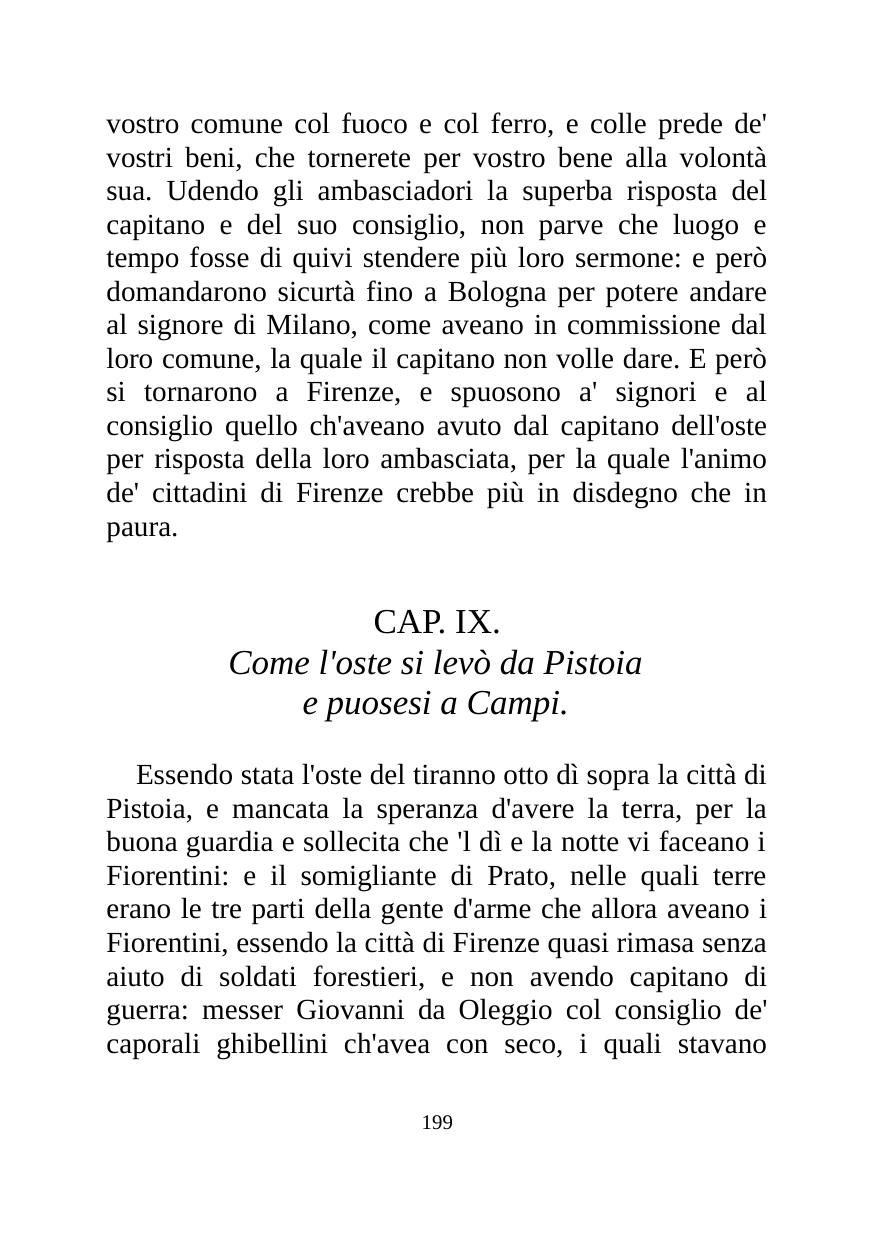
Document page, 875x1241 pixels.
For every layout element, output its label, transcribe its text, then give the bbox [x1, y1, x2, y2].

subtitle CAP. IX. Come l'oste si levò da Pistoia e puosesi a Campi. [106, 601, 768, 722]
text vostro comune col fuoco e col ferro, e colle prede de' vostri beni, che tornerete per vostro bene alla volontà sua. Udendo gli ambasciadori la superba risposta del capitano e del suo consiglio, non parve che luogo e tempo fosse di quivi stendere più loro sermone: e però domandarono sicurtà fino a Bologna per potere andare al signore di Milano, come aveano in commissione dal loro comune, la quale il capitano non volle dare. E però si tornarono a Firenze, e spuosono a' signori e al consiglio quello ch'aveano avuto dal capitano dell'oste per risposta della loro ambasciata, per la quale l'animo de' cittadini di Firenze crebbe più in disdegno che in paura. [106, 106, 768, 542]
text Essendo stata l'oste del tiranno otto dì sopra la città di Pistoia, e mancata la speranza d'avere la terra, per la buona guardia e sollecita che 'l dì e la notte vi faceano i Fiorentini: e il somigliante di Prato, nelle quali terre erano le tre parti della gente d'arme che allora aveano i Fiorentini, essendo la città di Firenze quasi rimasa senza aiuto di soldati forestieri, e non avendo capitano di guerra: messer Giovanni da Oleggio col consiglio de' caporali ghibellini ch'avea con seco, i quali stavano [106, 757, 768, 1059]
